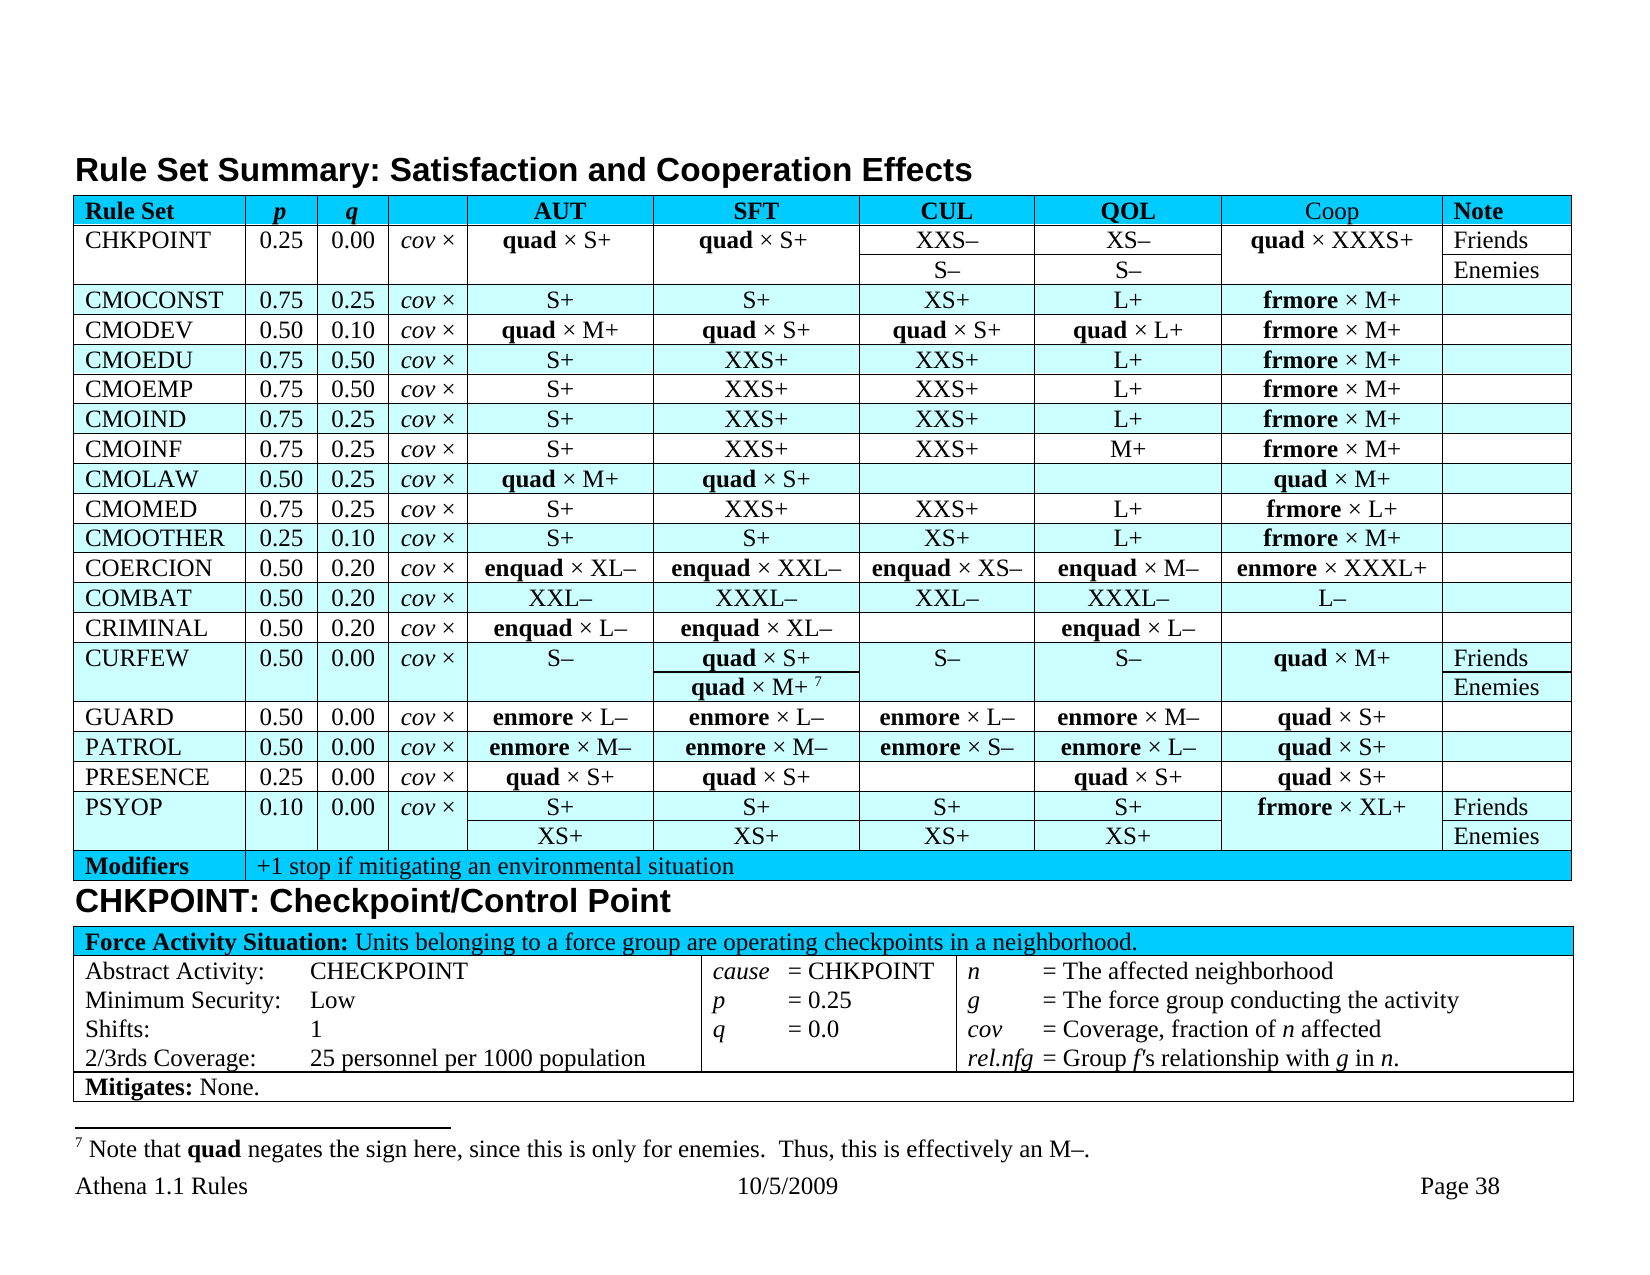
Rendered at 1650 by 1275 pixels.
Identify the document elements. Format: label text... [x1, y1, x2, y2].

table_cell [860, 613, 1034, 642]
table_cell 0.00 [318, 226, 388, 284]
table_cell 0.25 [318, 464, 388, 493]
table_cell 0.50 [318, 345, 388, 373]
table_cell COERCION [74, 553, 245, 582]
table_cell [1443, 315, 1571, 344]
table_cell 0.25 [318, 285, 388, 314]
table_cell S+ [468, 375, 653, 403]
table_cell S– [468, 643, 653, 701]
table_cell [1443, 464, 1571, 493]
table_cell [1443, 613, 1571, 642]
table_cell frmore × M+ [1222, 375, 1442, 403]
table_cell quad × S+ [1222, 702, 1442, 731]
table_cell 0.50 [246, 613, 317, 642]
table_cell [1443, 524, 1571, 552]
table_cell quad × S+ [654, 643, 859, 671]
table_cell quad × S+ [468, 226, 653, 284]
table_cell cov × [389, 315, 467, 344]
table_cell XXXL– [1035, 583, 1221, 612]
table_cell quad × S+ [1222, 732, 1442, 761]
table_cell S+ [468, 345, 653, 373]
table_cell quad × XXXS+ [1222, 226, 1442, 284]
table_cell 0.50 [246, 464, 317, 493]
table_cell 0.10 [246, 792, 317, 850]
table_cell XS+ [468, 821, 653, 850]
table_cell CMODEV [74, 315, 245, 344]
table_cell [1443, 434, 1571, 463]
table_cell [1443, 702, 1571, 731]
table_cell Mitigates: None. [74, 1073, 1573, 1101]
table_cell cov × [389, 583, 467, 612]
table_cell Enemies [1443, 673, 1571, 701]
table_cell cov × [389, 494, 467, 522]
table_cell 0.20 [318, 553, 388, 582]
table_cell Modifiers [74, 851, 245, 880]
table_cell CMOEMP [74, 375, 245, 403]
table_cell XXXL– [654, 583, 859, 612]
table_cell S– [1035, 643, 1221, 701]
table_cell enmore × L– [1035, 732, 1221, 761]
table_cell Enemies [1443, 821, 1571, 850]
table_cell enquad × M– [1035, 553, 1221, 582]
table_cell cov × [389, 375, 467, 403]
table_cell XXS+ [860, 345, 1034, 373]
table_cell S+ [654, 524, 859, 552]
table_cell enquad × XXL– [654, 553, 859, 582]
table_cell 0.25 [246, 762, 317, 791]
table_cell PATROL [74, 732, 245, 761]
table_cell cov × [389, 613, 467, 642]
table_cell quad × S+ [1222, 762, 1442, 791]
table_cell XXS+ [654, 434, 859, 463]
table_cell 0.00 [318, 702, 388, 731]
table_cell GUARD [74, 702, 245, 731]
table_cell cov × [389, 702, 467, 731]
text CHKPOINT: Checkpoint/Control Point [75, 881, 1575, 919]
table_cell CMOOTHER [74, 524, 245, 552]
table_cell cov × [389, 345, 467, 373]
table_cell frmore × M+ [1222, 404, 1442, 433]
table_cell quad × M+ [468, 464, 653, 493]
table_cell Friends [1443, 792, 1571, 820]
table_cell [1443, 285, 1571, 314]
table_cell PSYOP [74, 792, 245, 850]
table_cell 0.25 [318, 434, 388, 463]
table_cell CMOLAW [74, 464, 245, 493]
table_cell frmore × M+ [1222, 434, 1442, 463]
table_cell L+ [1035, 375, 1221, 403]
table_cell L– [1222, 583, 1442, 612]
table_cell L+ [1035, 345, 1221, 373]
table_cell XXS+ [654, 404, 859, 433]
table_cell quad × L+ [1035, 315, 1221, 344]
table_header Force Activity Situation: Units belonging to a force group are operating checkpoints in a neighborhood. [74, 927, 1573, 955]
table_header Coop [1222, 196, 1442, 224]
table_cell S+ [654, 285, 859, 314]
table_cell CURFEW [74, 643, 245, 701]
table_cell quad × S+ [860, 315, 1034, 344]
table_cell [1222, 613, 1442, 642]
table_cell 0.75 [246, 375, 317, 403]
table_cell 0.50 [246, 732, 317, 761]
table_cell 0.50 [318, 375, 388, 403]
table_cell CMOIND [74, 404, 245, 433]
table_cell XS– [1035, 226, 1221, 254]
table_cell CRIMINAL [74, 613, 245, 642]
table_cell Friends [1443, 643, 1571, 671]
table_cell enquad × L– [468, 613, 653, 642]
table_cell 0.10 [318, 315, 388, 344]
table_cell XXS+ [860, 494, 1034, 522]
table_cell Friends [1443, 226, 1571, 254]
table_cell quad × M+ [1222, 464, 1442, 493]
table_cell S– [860, 643, 1034, 701]
table_cell 0.10 [318, 524, 388, 552]
table_cell 0.50 [246, 315, 317, 344]
table_cell 0.75 [246, 404, 317, 433]
table_cell enmore × L– [468, 702, 653, 731]
table_cell cause = CHKPOINT p = 0.25 q = 0.0 [702, 956, 956, 1071]
table_cell XXS+ [654, 494, 859, 522]
table_cell quad × S+ [468, 762, 653, 791]
table_cell S– [1035, 255, 1221, 284]
table_cell enmore × S– [860, 732, 1034, 761]
table_cell 0.75 [246, 285, 317, 314]
table_cell quad × M+ [468, 315, 653, 344]
table_cell S+ [654, 792, 859, 820]
table_cell enmore × M– [468, 732, 653, 761]
table_cell XS+ [860, 821, 1034, 850]
table_cell cov × [389, 643, 467, 701]
table_cell enmore × XXXL+ [1222, 553, 1442, 582]
table_cell 0.25 [318, 404, 388, 433]
table_cell XS+ [1035, 821, 1221, 850]
table_cell 0.50 [246, 583, 317, 612]
table_cell M+ [1035, 434, 1221, 463]
table_cell cov × [389, 792, 467, 850]
table_cell 0.75 [246, 494, 317, 522]
table_cell 0.25 [246, 524, 317, 552]
table_cell cov × [389, 404, 467, 433]
table_cell [1035, 464, 1221, 493]
table_header q [318, 196, 388, 224]
table_cell CHKPOINT [74, 226, 245, 284]
table_cell [1443, 732, 1571, 761]
table_cell XXS+ [860, 434, 1034, 463]
table_cell enmore × M– [1035, 702, 1221, 731]
table_cell XXS– [860, 226, 1034, 254]
table_cell 0.75 [246, 345, 317, 373]
table_cell cov × [389, 434, 467, 463]
table_cell +1 stop if mitigating an environmental situation [246, 851, 1571, 880]
table_cell [1443, 375, 1571, 403]
table_cell n = The affected neighborhood g = The force group conducting the activity cov = Coverage, fraction of n affected rel.nfg = Group f's relationship with g in n. [957, 956, 1573, 1071]
table_cell quad × S+ [654, 315, 859, 344]
table_header [389, 196, 467, 224]
table_cell enmore × L– [860, 702, 1034, 731]
table_cell 0.50 [246, 553, 317, 582]
table_cell 0.25 [246, 226, 317, 284]
table_cell Abstract Activity: CHECKPOINT Minimum Security: Low Shifts: 1 2/3rds Coverage: 25 personnel per 1000 population [74, 956, 701, 1071]
table_cell enmore × L– [654, 702, 859, 731]
table_cell 0.00 [318, 732, 388, 761]
table_cell L+ [1035, 404, 1221, 433]
table_cell S+ [468, 285, 653, 314]
table_cell enquad × XL– [468, 553, 653, 582]
table_cell quad × S+ [654, 762, 859, 791]
table_header Note [1443, 196, 1571, 224]
table_cell 0.75 [246, 434, 317, 463]
table_cell CMOINF [74, 434, 245, 463]
table_cell CMOEDU [74, 345, 245, 373]
table_cell quad × S+ [654, 464, 859, 493]
table_cell S+ [860, 792, 1034, 820]
table_cell 0.00 [318, 762, 388, 791]
table_cell S+ [468, 404, 653, 433]
table_cell frmore × M+ [1222, 315, 1442, 344]
table_cell frmore × M+ [1222, 285, 1442, 314]
table_cell XS+ [654, 821, 859, 850]
table_cell [1443, 762, 1571, 791]
table_cell S+ [1035, 792, 1221, 820]
table_cell XXS+ [654, 375, 859, 403]
table_cell [1443, 494, 1571, 522]
table_cell XXS+ [860, 375, 1034, 403]
table_cell cov × [389, 732, 467, 761]
table_cell quad × S+ [1035, 762, 1221, 791]
table_cell frmore × XL+ [1222, 792, 1442, 850]
table_cell XXL– [468, 583, 653, 612]
table_cell L+ [1035, 285, 1221, 314]
table_cell [860, 762, 1034, 791]
table_cell Enemies [1443, 255, 1571, 284]
table_cell cov × [389, 762, 467, 791]
table_cell enquad × XS– [860, 553, 1034, 582]
table_cell XXL– [860, 583, 1034, 612]
table_cell enquad × L– [1035, 613, 1221, 642]
table_cell 0.20 [318, 583, 388, 612]
table_cell 0.00 [318, 792, 388, 850]
table_cell [1443, 583, 1571, 612]
table_cell XS+ [860, 524, 1034, 552]
table_cell 0.00 [318, 643, 388, 701]
table_cell S– [860, 255, 1034, 284]
table_cell 0.25 [318, 494, 388, 522]
table_cell S+ [468, 494, 653, 522]
table_cell [1443, 345, 1571, 373]
table_cell cov × [389, 553, 467, 582]
table_cell cov × [389, 285, 467, 314]
table_cell enquad × XL– [654, 613, 859, 642]
table_cell L+ [1035, 524, 1221, 552]
table_cell 0.20 [318, 613, 388, 642]
table_cell [1443, 404, 1571, 433]
table_cell enmore × M– [654, 732, 859, 761]
table_cell [860, 464, 1034, 493]
table_cell XXS+ [860, 404, 1034, 433]
table_cell XXS+ [654, 345, 859, 373]
table_cell frmore × L+ [1222, 494, 1442, 522]
table_cell CMOMED [74, 494, 245, 522]
table_header Rule Set [74, 196, 245, 224]
table_cell 0.50 [246, 643, 317, 701]
table_cell PRESENCE [74, 762, 245, 791]
table_header p [246, 196, 317, 224]
table_cell S+ [468, 434, 653, 463]
table_cell CMOCONST [74, 285, 245, 314]
table_cell quad × M+ [1222, 643, 1442, 701]
table_header AUT [468, 196, 653, 224]
table_cell cov × [389, 226, 467, 284]
table_cell COMBAT [74, 583, 245, 612]
table_header CUL [860, 196, 1034, 224]
table_cell frmore × M+ [1222, 524, 1442, 552]
table_header QOL [1035, 196, 1221, 224]
table_cell [1443, 553, 1571, 582]
table_cell quad × S+ [654, 226, 859, 284]
table_cell L+ [1035, 494, 1221, 522]
table_cell XS+ [860, 285, 1034, 314]
table_cell frmore × M+ [1222, 345, 1442, 373]
table_cell quad × M+ [654, 673, 859, 701]
table_cell cov × [389, 524, 467, 552]
table_header SFT [654, 196, 859, 224]
table_cell cov × [389, 464, 467, 493]
table_cell S+ [468, 792, 653, 820]
table_cell 0.50 [246, 702, 317, 731]
text Rule Set Summary: Satisfaction and Cooperation Effects [75, 150, 1575, 188]
table_cell S+ [468, 524, 653, 552]
